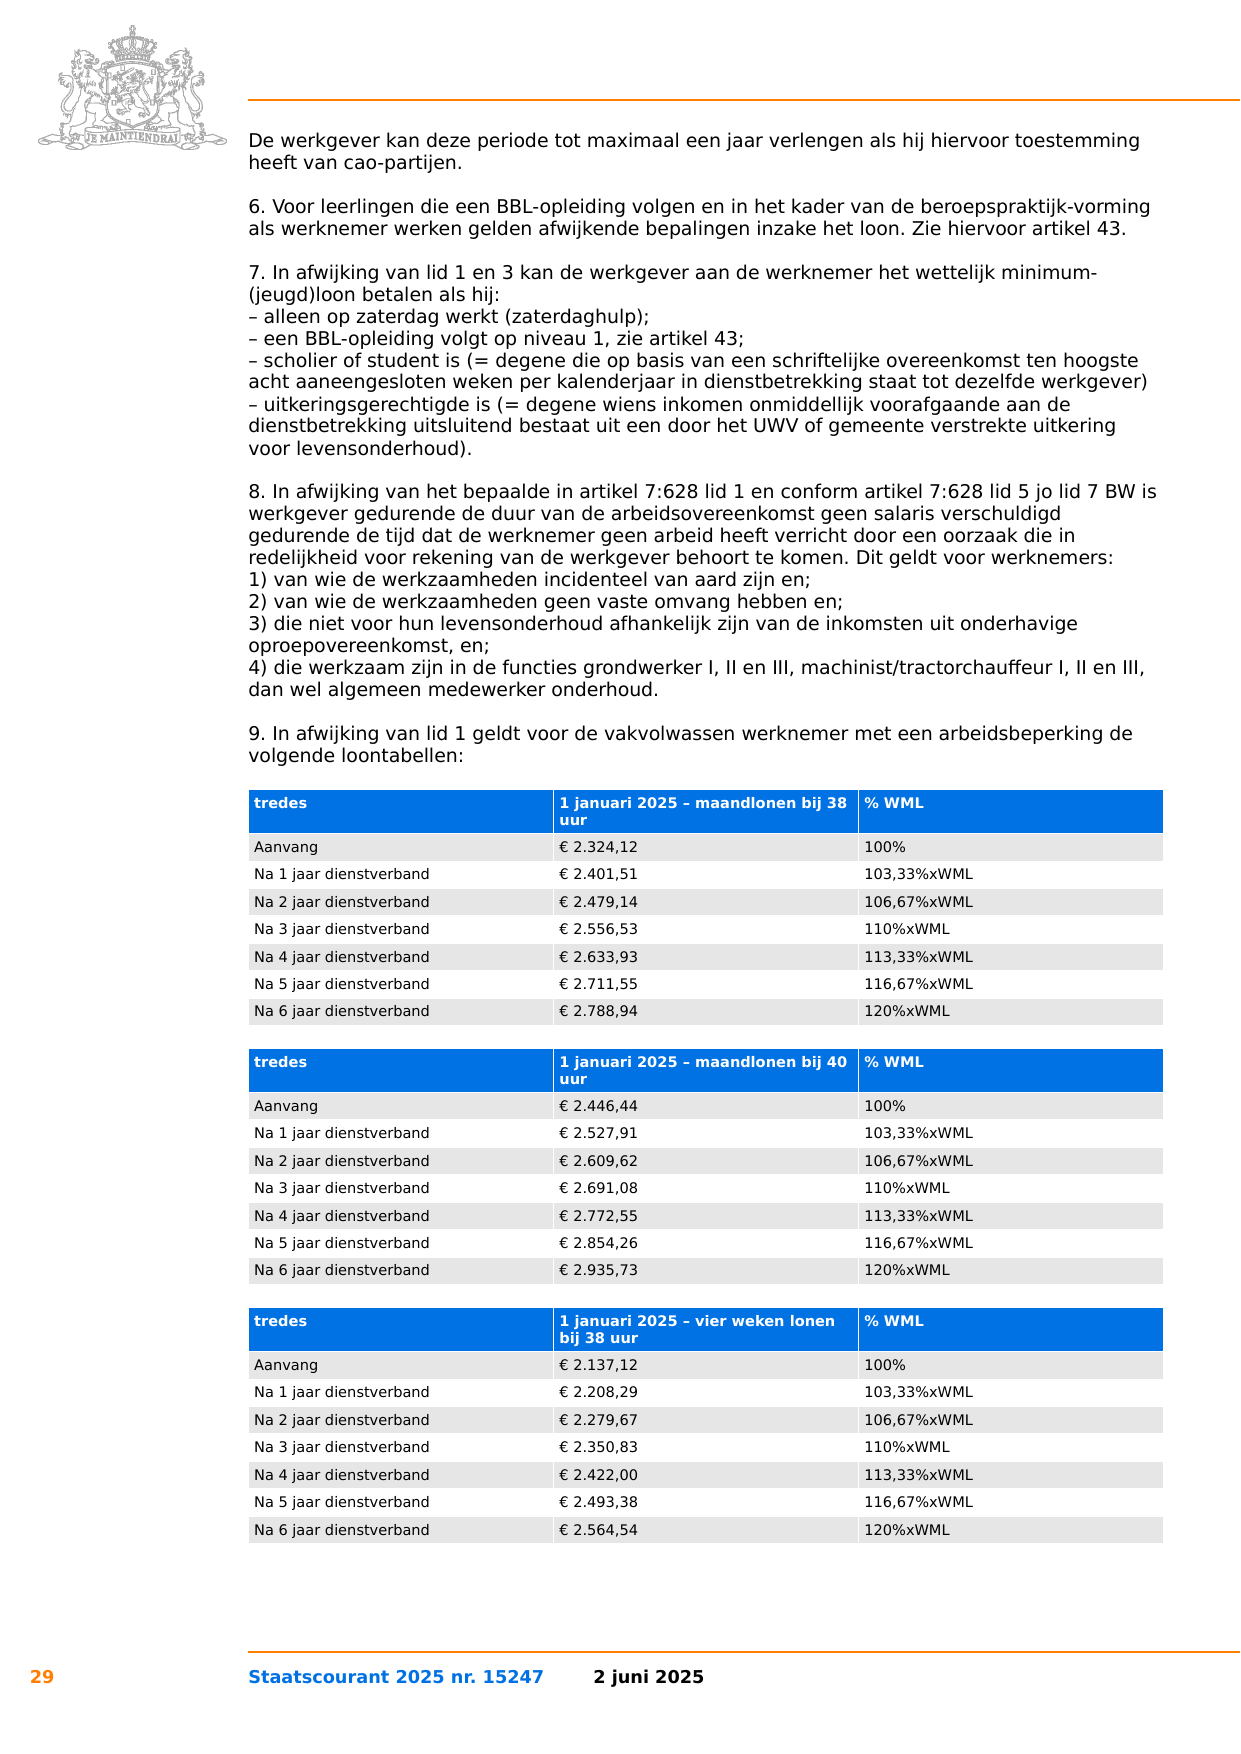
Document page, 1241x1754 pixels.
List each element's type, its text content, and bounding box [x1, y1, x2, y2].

table_cell € 2.446,44 [554, 1093, 858, 1119]
table_cell € 2.350,83 [554, 1435, 858, 1461]
table_cell Na 6 jaar dienstverband [249, 1517, 553, 1543]
table_cell € 2.633,93 [554, 944, 858, 970]
table_cell 113,33%xWML [859, 944, 1163, 970]
table_header % WML [859, 790, 1163, 833]
text – uitkeringsgerechtigde is (= degene wiens inkomen onmiddellijk voorafgaande aan de dienstbetrekking uitsluitend bestaat uit een door het UWV of gemeente verstrekte uitkering voor levensonderhoud). [248, 393, 1163, 459]
table_cell € 2.493,38 [554, 1489, 858, 1516]
table_cell € 2.479,14 [554, 889, 858, 915]
table_cell Na 3 jaar dienstverband [249, 1175, 553, 1202]
table_cell € 2.711,55 [554, 971, 858, 997]
text – een BBL-opleiding volgt op niveau 1, zie artikel 43; [248, 327, 1163, 349]
table_cell € 2.788,94 [554, 999, 858, 1025]
table_cell Na 2 jaar dienstverband [249, 889, 553, 915]
table_cell € 2.556,53 [554, 916, 858, 943]
table_cell 120%xWML [859, 1517, 1163, 1543]
table_cell Na 5 jaar dienstverband [249, 1489, 553, 1516]
table_cell 116,67%xWML [859, 1489, 1163, 1516]
picture [38, 25, 227, 150]
table_cell Na 5 jaar dienstverband [249, 1230, 553, 1257]
table_cell € 2.279,67 [554, 1407, 858, 1433]
table_cell 116,67%xWML [859, 1230, 1163, 1257]
table_cell 100% [859, 1093, 1163, 1119]
table_cell Na 4 jaar dienstverband [249, 1203, 553, 1229]
table_header % WML [859, 1308, 1163, 1351]
table_cell Na 2 jaar dienstverband [249, 1148, 553, 1174]
table_cell Na 2 jaar dienstverband [249, 1407, 553, 1433]
table_cell € 2.401,51 [554, 862, 858, 888]
table_cell € 2.691,08 [554, 1175, 858, 1202]
text 9. In afwijking van lid 1 geldt voor de vakvolwassen werknemer met een arbeidsbeperking de volgende loontabellen: [248, 723, 1163, 767]
text 2) van wie de werkzaamheden geen vaste omvang hebben en; [248, 591, 1163, 613]
table_header tredes [249, 790, 553, 833]
text De werkgever kan deze periode tot maximaal een jaar verlengen als hij hiervoor toestemming heeft van cao-partijen. [248, 130, 1163, 174]
table_cell 113,33%xWML [859, 1203, 1163, 1229]
table_cell Na 6 jaar dienstverband [249, 999, 553, 1025]
table_header 1 januari 2025 – maandlonen bij 38 uur [554, 790, 858, 833]
table_cell Na 5 jaar dienstverband [249, 971, 553, 997]
table_cell € 2.564,54 [554, 1517, 858, 1543]
table_cell € 2.324,12 [554, 834, 858, 861]
table_cell € 2.208,29 [554, 1380, 858, 1406]
table_cell Na 4 jaar dienstverband [249, 944, 553, 970]
table_cell 110%xWML [859, 1435, 1163, 1461]
table_cell 116,67%xWML [859, 971, 1163, 997]
table_cell € 2.854,26 [554, 1230, 858, 1257]
text 8. In afwijking van het bepaalde in artikel 7:628 lid 1 en conform artikel 7:628 lid 5 jo lid 7 BW is werkgever gedurende de duur van de arbeidsovereenkomst geen salaris verschuldigd gedurende de tijd dat de werknemer geen arbeid heeft verricht door een oorzaak die in redelijkheid voor rekening van de werkgever behoort te komen. Dit geldt voor werknemers: [248, 481, 1163, 569]
text – alleen op zaterdag werkt (zaterdaghulp); [248, 306, 1163, 327]
table_cell Aanvang [249, 1093, 553, 1119]
table_cell Aanvang [249, 1352, 553, 1379]
table_cell 106,67%xWML [859, 1407, 1163, 1433]
table_cell 120%xWML [859, 1258, 1163, 1284]
table_header % WML [859, 1049, 1163, 1092]
table_cell € 2.935,73 [554, 1258, 858, 1284]
table_cell € 2.422,00 [554, 1462, 858, 1488]
table_header 1 januari 2025 – vier weken lonen bij 38 uur [554, 1308, 858, 1351]
table_cell € 2.137,12 [554, 1352, 858, 1379]
table_cell Na 3 jaar dienstverband [249, 1435, 553, 1461]
table_cell € 2.609,62 [554, 1148, 858, 1174]
text – scholier of student is (= degene die op basis van een schriftelijke overeenkomst ten hoogste acht aaneengesloten weken per kalenderjaar in dienstbetrekking staat tot dezelfde werkgever) [248, 349, 1163, 393]
table_cell Na 1 jaar dienstverband [249, 1380, 553, 1406]
table_cell 120%xWML [859, 999, 1163, 1025]
table_header 1 januari 2025 – maandlonen bij 40 uur [554, 1049, 858, 1092]
table_cell 113,33%xWML [859, 1462, 1163, 1488]
table_cell 110%xWML [859, 1175, 1163, 1202]
text 4) die werkzaam zijn in de functies grondwerker I, II en III, machinist/tractorchauffeur I, II en III, dan wel algemeen medewerker onderhoud. [248, 657, 1163, 701]
text 1) van wie de werkzaamheden incidenteel van aard zijn en; [248, 569, 1163, 591]
text 3) die niet voor hun levensonderhoud afhankelijk zijn van de inkomsten uit onderhavige oproepovereenkomst, en; [248, 613, 1163, 657]
table_cell 103,33%xWML [859, 1121, 1163, 1147]
text 7. In afwijking van lid 1 en 3 kan de werkgever aan de werknemer het wettelijk minimum-(jeugd)loon betalen als hij: [248, 262, 1163, 306]
table_cell 106,67%xWML [859, 889, 1163, 915]
table_header tredes [249, 1308, 553, 1351]
table_cell Aanvang [249, 834, 553, 861]
text 6. Voor leerlingen die een BBL-opleiding volgen en in het kader van de beroepspraktijk-vorming als werknemer werken gelden afwijkende bepalingen inzake het loon. Zie hiervoor artikel 43. [248, 196, 1163, 240]
table_cell Na 4 jaar dienstverband [249, 1462, 553, 1488]
table_cell 100% [859, 1352, 1163, 1379]
table_cell Na 1 jaar dienstverband [249, 1121, 553, 1147]
table_cell 103,33%xWML [859, 862, 1163, 888]
table_cell 106,67%xWML [859, 1148, 1163, 1174]
table_cell 110%xWML [859, 916, 1163, 943]
table_cell € 2.527,91 [554, 1121, 858, 1147]
table_cell 100% [859, 834, 1163, 861]
table_cell € 2.772,55 [554, 1203, 858, 1229]
table_header tredes [249, 1049, 553, 1092]
table_cell Na 3 jaar dienstverband [249, 916, 553, 943]
table_cell Na 6 jaar dienstverband [249, 1258, 553, 1284]
table_cell Na 1 jaar dienstverband [249, 862, 553, 888]
table_cell 103,33%xWML [859, 1380, 1163, 1406]
